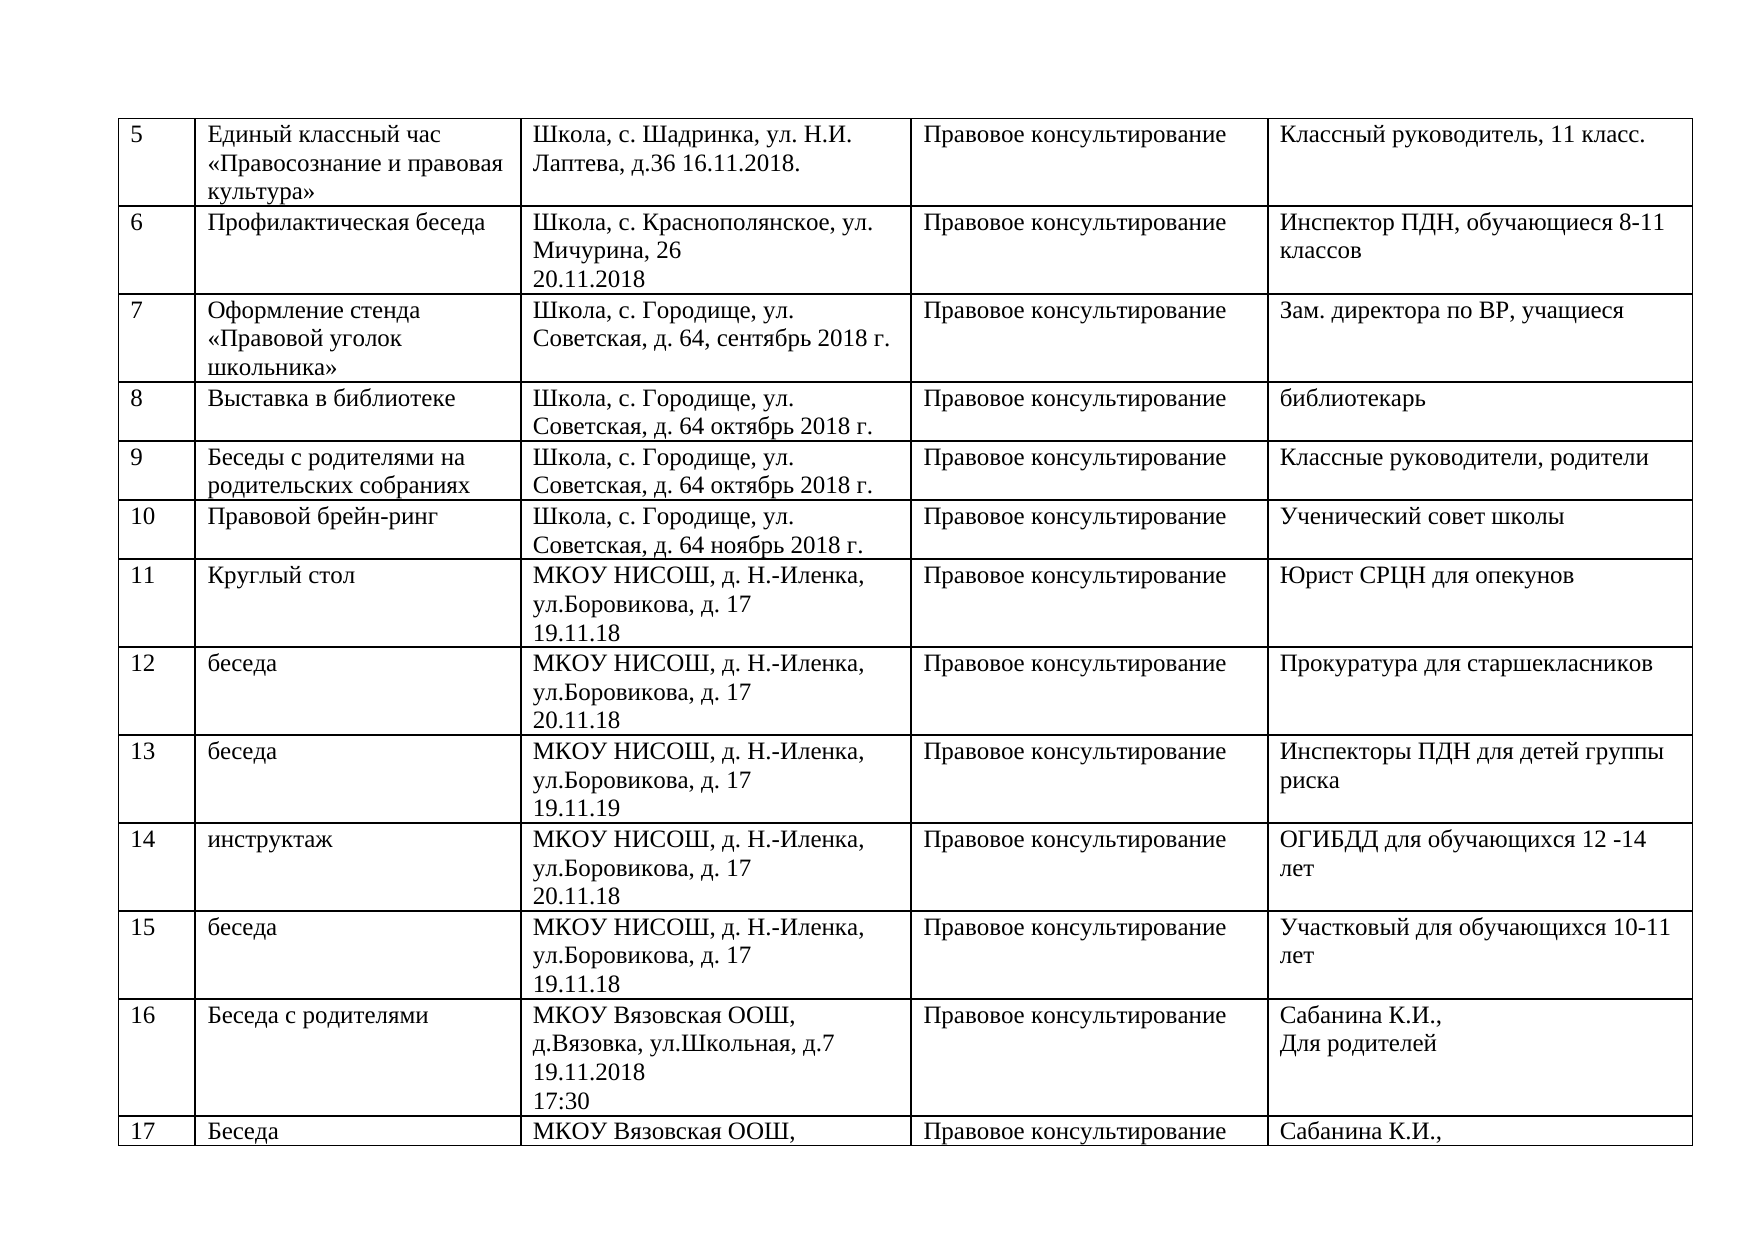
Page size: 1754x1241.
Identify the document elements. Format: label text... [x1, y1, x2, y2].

table_cell Правовое консультирование [912, 1000, 1267, 1115]
table_cell Правовое консультирование [912, 207, 1267, 293]
table_cell Участковый для обучающихся 10-11 лет [1269, 912, 1692, 998]
table_cell Правовое консультирование [912, 560, 1267, 646]
table_cell Правовое консультирование [912, 295, 1267, 381]
table_cell беседа [196, 912, 520, 998]
table_cell Правовой брейн-ринг [196, 501, 520, 558]
table_cell Правовое консультирование [912, 119, 1267, 205]
table_cell Правовое консультирование [912, 824, 1267, 910]
table_cell МКОУ НИСОШ, д. Н.-Иленка, ул.Боровикова, д. 17 19.11.18 [522, 560, 910, 646]
table_cell Правовое консультирование [912, 736, 1267, 822]
table_cell Правовое консультирование [912, 912, 1267, 998]
table_cell Выставка в библиотеке [196, 383, 520, 440]
table_cell Школа, с. Городище, ул. Советская, д. 64 ноябрь 2018 г. [522, 501, 910, 558]
table_cell 11 [119, 560, 194, 646]
table_cell 17 [119, 1117, 194, 1145]
table_cell Классный руководитель, 11 класс. [1269, 119, 1692, 205]
table_cell 5 [119, 119, 194, 205]
table_cell 12 [119, 648, 194, 734]
table_cell библиотекарь [1269, 383, 1692, 440]
table_cell Школа, с. Шадринка, ул. Н.И. Лаптева, д.36 16.11.2018. [522, 119, 910, 205]
table_cell 14 [119, 824, 194, 910]
table_cell МКОУ Вязовская ООШ, д.Вязовка, ул.Школьная, д.7 19.11.2018 17:30 [522, 1000, 910, 1115]
table_cell 16 [119, 1000, 194, 1115]
table_cell Зам. директора по ВР, учащиеся [1269, 295, 1692, 381]
table_cell 10 [119, 501, 194, 558]
table_cell Сабанина К.И., [1269, 1117, 1692, 1145]
table_cell Профилактическая беседа [196, 207, 520, 293]
table_cell Прокуратура для старшекласников [1269, 648, 1692, 734]
table_cell 6 [119, 207, 194, 293]
table_cell Круглый стол [196, 560, 520, 646]
table_cell ОГИБДД для обучающихся 12 -14 лет [1269, 824, 1692, 910]
table_cell беседа [196, 736, 520, 822]
table_cell Ученический совет школы [1269, 501, 1692, 558]
table_cell Правовое консультирование [912, 648, 1267, 734]
table_cell Школа, с. Городище, ул. Советская, д. 64 октябрь 2018 г. [522, 383, 910, 440]
table_cell Инспекторы ПДН для детей группы риска [1269, 736, 1692, 822]
table_cell Школа, с. Городище, ул. Советская, д. 64, сентябрь 2018 г. [522, 295, 910, 381]
table_cell 8 [119, 383, 194, 440]
table_cell Правовое консультирование [912, 383, 1267, 440]
table_cell Сабанина К.И., Для родителей [1269, 1000, 1692, 1115]
table_cell 7 [119, 295, 194, 381]
table_cell 15 [119, 912, 194, 998]
table_cell МКОУ НИСОШ, д. Н.-Иленка, ул.Боровикова, д. 17 20.11.18 [522, 648, 910, 734]
table_cell Беседа с родителями [196, 1000, 520, 1115]
table_cell Оформление стенда «Правовой уголок школьника» [196, 295, 520, 381]
table_cell беседа [196, 648, 520, 734]
table_cell 9 [119, 442, 194, 499]
table_cell Правовое консультирование [912, 442, 1267, 499]
table_cell Инспектор ПДН, обучающиеся 8-11 классов [1269, 207, 1692, 293]
table_cell МКОУ НИСОШ, д. Н.-Иленка, ул.Боровикова, д. 17 20.11.18 [522, 824, 910, 910]
table_cell Единый классный час «Правосознание и правовая культура» [196, 119, 520, 205]
table_cell Беседы с родителями на родительских собраниях [196, 442, 520, 499]
table_cell Школа, с. Краснополянское, ул. Мичурина, 26 20.11.2018 [522, 207, 910, 293]
table_cell МКОУ Вязовская ООШ, [522, 1117, 910, 1145]
table_cell Беседа [196, 1117, 520, 1145]
table_cell МКОУ НИСОШ, д. Н.-Иленка, ул.Боровикова, д. 17 19.11.19 [522, 736, 910, 822]
table_cell Правовое консультирование [912, 1117, 1267, 1145]
table_cell Классные руководители, родители [1269, 442, 1692, 499]
table_cell инструктаж [196, 824, 520, 910]
table_cell Юрист СРЦН для опекунов [1269, 560, 1692, 646]
table_cell 13 [119, 736, 194, 822]
table_cell Правовое консультирование [912, 501, 1267, 558]
table_cell Школа, с. Городище, ул. Советская, д. 64 октябрь 2018 г. [522, 442, 910, 499]
table_cell МКОУ НИСОШ, д. Н.-Иленка, ул.Боровикова, д. 17 19.11.18 [522, 912, 910, 998]
